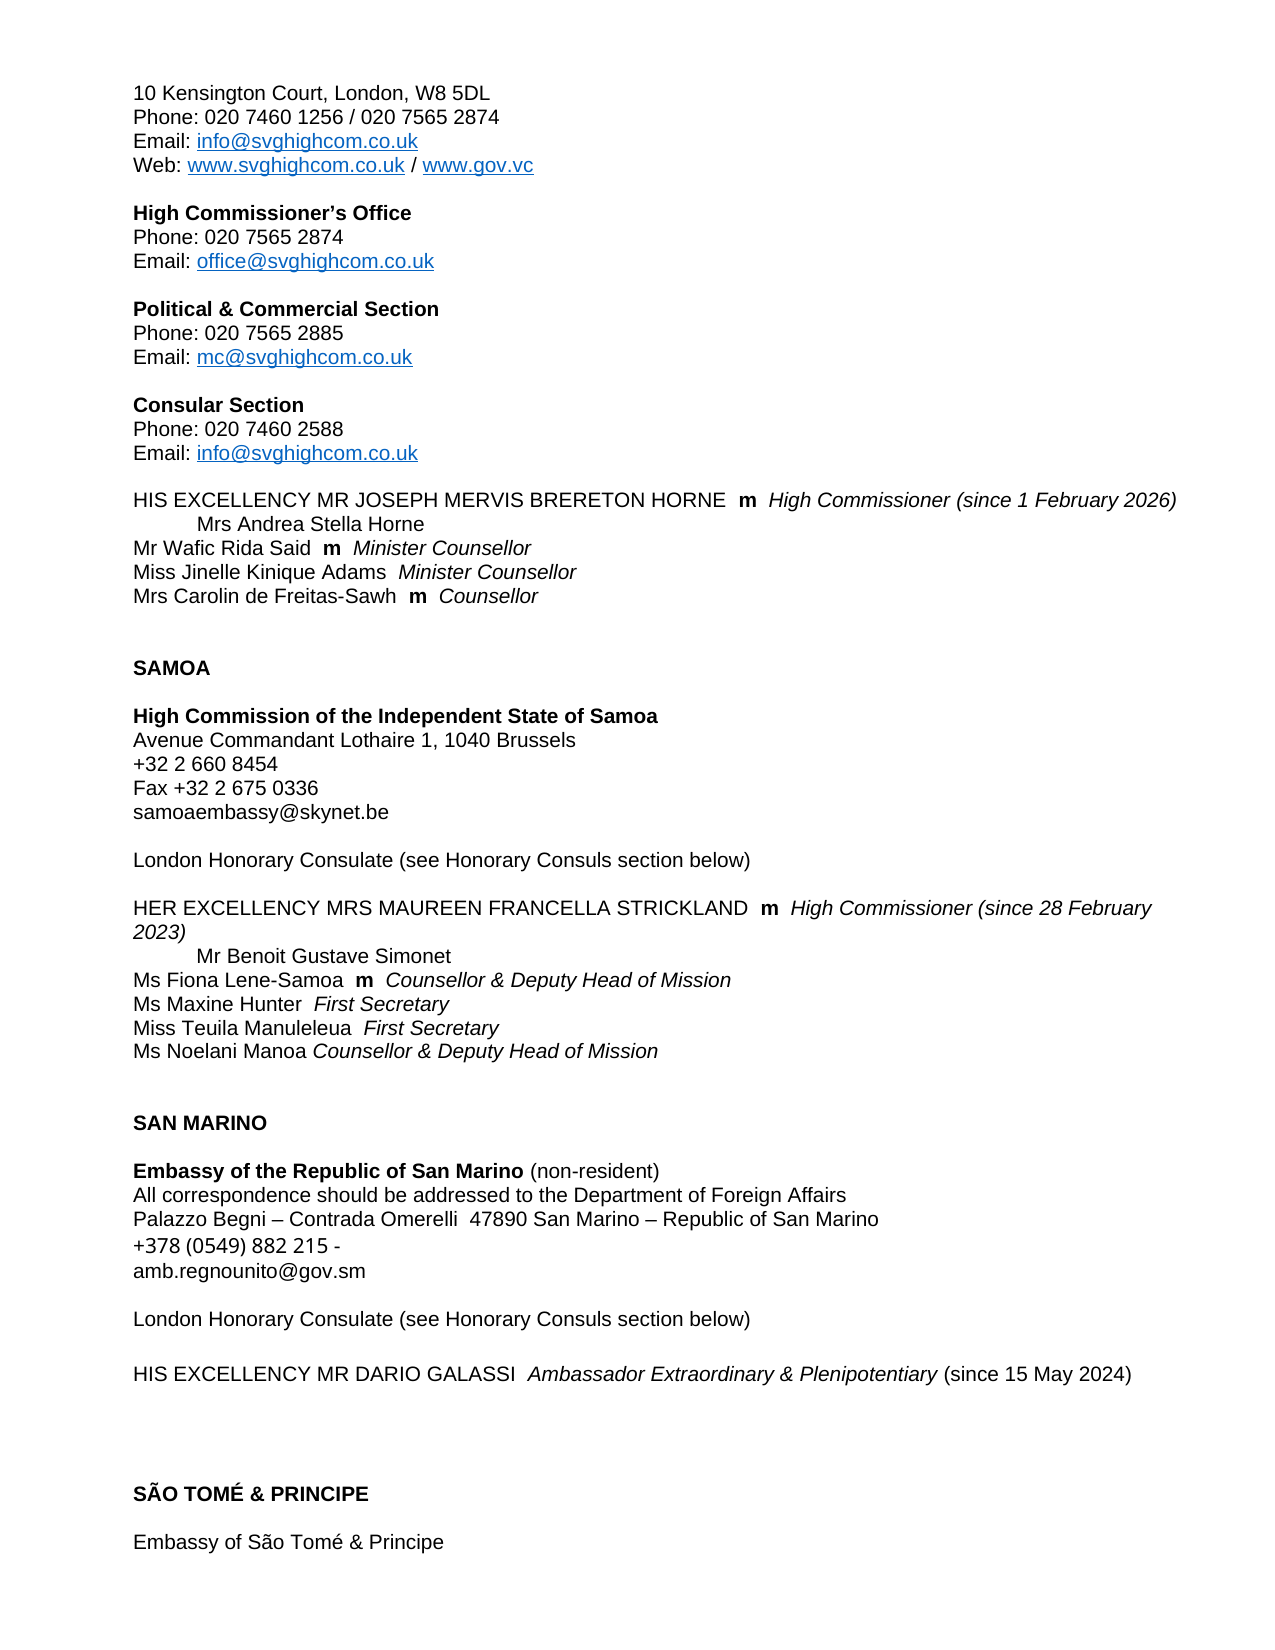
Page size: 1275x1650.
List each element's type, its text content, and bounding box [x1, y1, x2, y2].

text HIS EXCELLENCY MR JOSEPH MERVIS BRERETON HORNE m High Commissioner (since 1 February 2026) [133, 488, 1181, 512]
text London Honorary Consulate (see Honorary Consuls section below) [133, 1307, 1181, 1331]
text Avenue Commandant Lothaire 1, 1040 Brussels [133, 728, 1181, 752]
text Embassy of the Republic of San Marino (non-resident) [133, 1159, 1181, 1183]
subtitle High Commission of the Independent State of Samoa [133, 704, 1181, 728]
text amb.regnounito@gov.sm [133, 1259, 1181, 1283]
text Miss Jinelle Kinique Adams Minister Counsellor [133, 560, 1181, 584]
text Miss Teuila Manuleleua First Secretary [133, 1015, 1181, 1039]
text +378 (0549) 882 215 - [133, 1231, 1181, 1259]
text SÃO TOMÉ & PRINCIPE [133, 1482, 1181, 1506]
text Email: info@svghighcom.co.uk [133, 129, 1181, 153]
text Mrs Andrea Stella Horne [133, 512, 1181, 536]
text SAMOA [133, 656, 1181, 680]
text HER EXCELLENCY MRS MAUREEN FRANCELLA STRICKLAND m High Commissioner (since 28 February 2023) [133, 896, 1181, 943]
text Mr Wafic Rida Said m Minister Counsellor [133, 536, 1181, 560]
text Web: www.svghighcom.co.uk / www.gov.vc [133, 153, 1181, 177]
text Fax +32 2 675 0336 [133, 776, 1181, 800]
text samoaembassy@skynet.be [133, 800, 1181, 824]
text Ms Fiona Lene-Samoa m Counsellor & Deputy Head of Mission [133, 967, 1181, 991]
text All correspondence should be addressed to the Department of Foreign Affairs [133, 1183, 1181, 1207]
text Embassy of São Tomé & Principe [133, 1529, 1181, 1553]
text +32 2 660 8454 [133, 752, 1181, 776]
text High Commissioner’s Office [133, 201, 1181, 225]
text Ms Maxine Hunter First Secretary [133, 991, 1181, 1015]
text Email: info@svghighcom.co.uk [133, 440, 1181, 464]
text Phone: 020 7460 1256 / 020 7565 2874 [133, 105, 1181, 129]
text Palazzo Begni – Contrada Omerelli 47890 San Marino – Republic of San Marino [133, 1207, 1181, 1231]
text London Honorary Consulate (see Honorary Consuls section below) [133, 848, 1181, 872]
text Ms Noelani Manoa Counsellor & Deputy Head of Mission [133, 1039, 1181, 1063]
text Phone: 020 7565 2874 [133, 225, 1181, 249]
text Phone: 020 7565 2885 [133, 321, 1181, 344]
text Phone: 020 7460 2588 [133, 416, 1181, 440]
text 10 Kensington Court, London, W8 5DL [133, 81, 1181, 105]
text Email: office@svghighcom.co.uk [133, 249, 1181, 273]
text SAN MARINO [133, 1111, 1181, 1135]
text Political & Commercial Section [133, 297, 1181, 321]
text HIS EXCELLENCY MR DARIO GALASSI Ambassador Extraordinary & Plenipotentiary (since 15 May 2024) [133, 1362, 1181, 1386]
text Mr Benoit Gustave Simonet [133, 943, 1181, 967]
text Consular Section [133, 392, 1181, 416]
text Mrs Carolin de Freitas-Sawh m Counsellor [133, 584, 1181, 608]
text Email: mc@svghighcom.co.uk [133, 344, 1181, 368]
